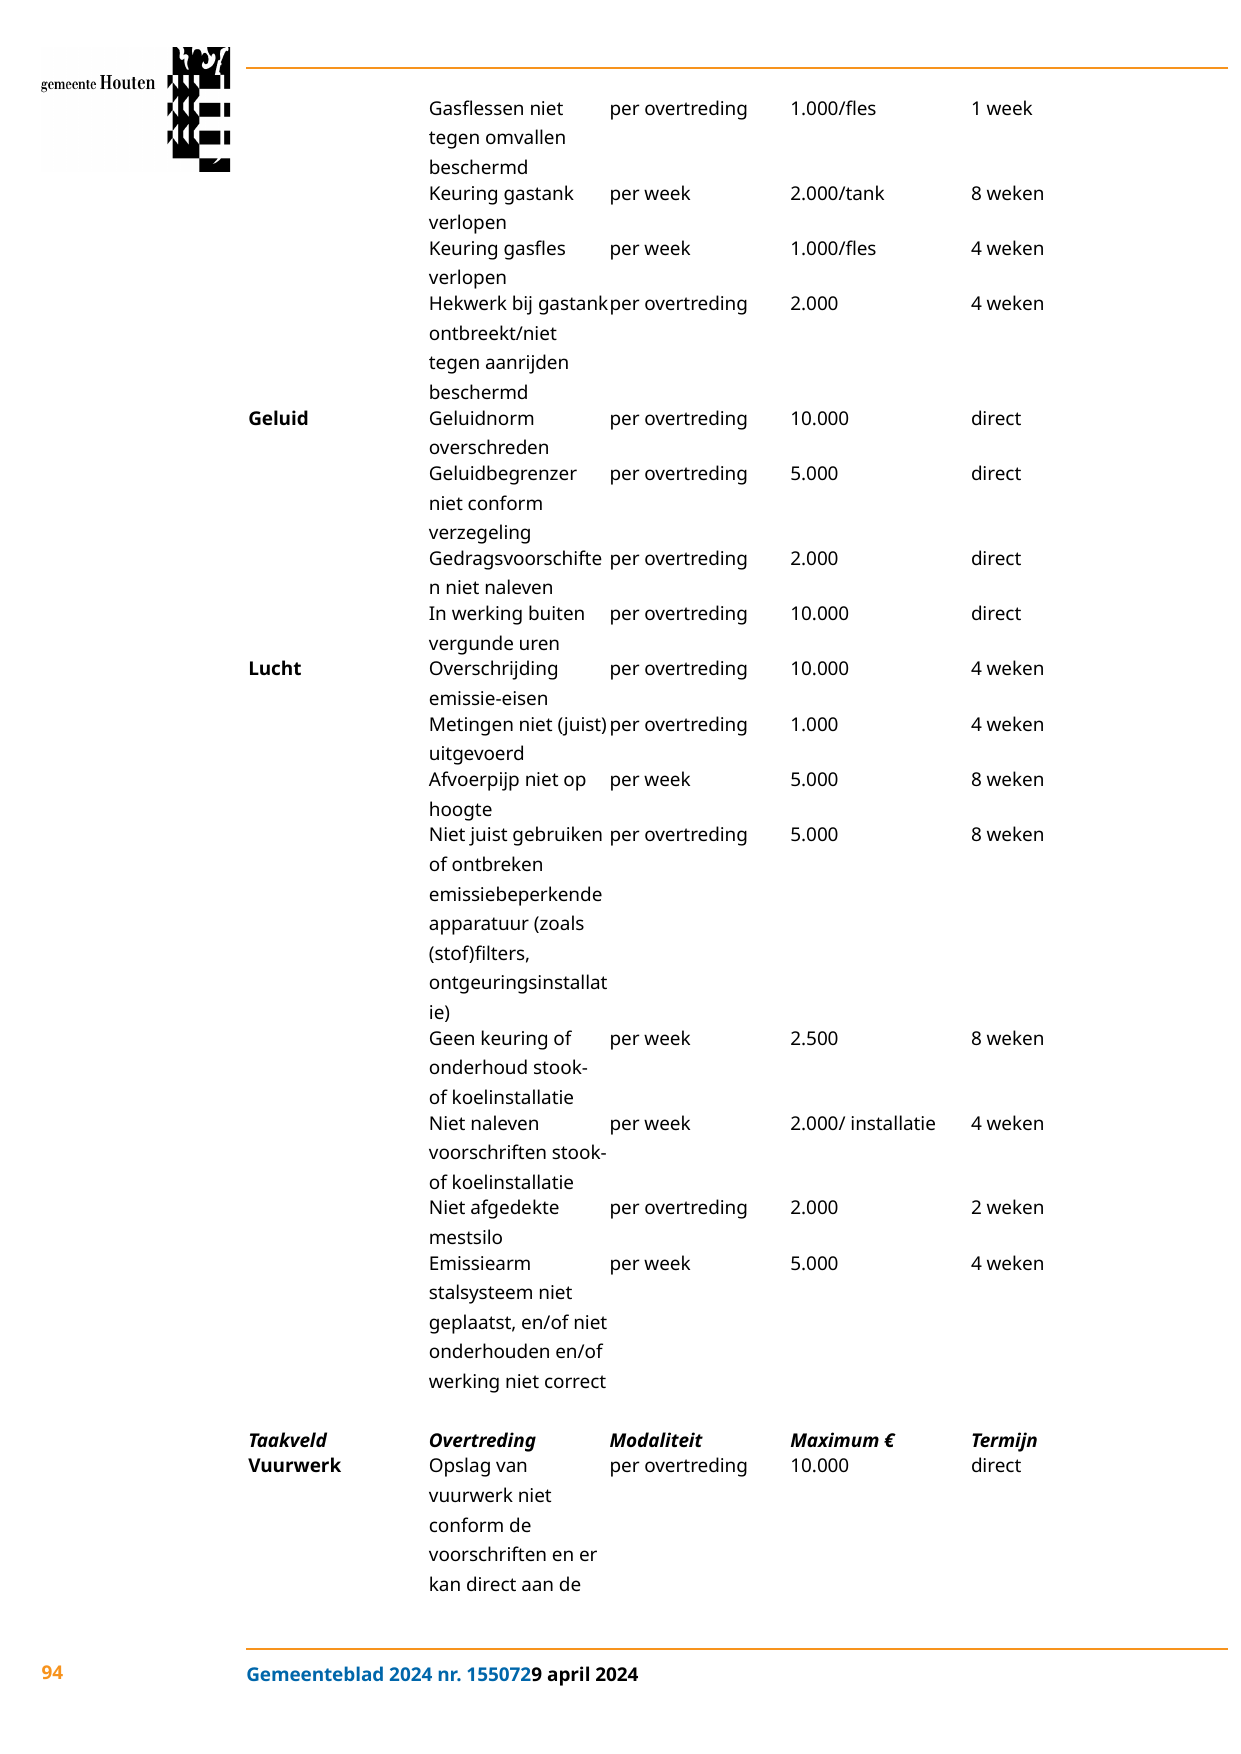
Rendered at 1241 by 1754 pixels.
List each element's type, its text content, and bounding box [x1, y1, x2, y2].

table_cell Gedragsvoorschiften niet naleven [429, 545, 609, 600]
table_cell per week [609, 235, 790, 290]
table_cell 4 weken [971, 235, 1152, 290]
table_cell [248, 545, 429, 600]
table_cell per week [609, 1110, 790, 1194]
table_cell 8 weken [971, 1025, 1152, 1110]
table_cell Geen keuring of onderhoud stook- of koelinstallatie [429, 1025, 609, 1110]
table_cell Afvoerpijp niet op hoogte [429, 766, 609, 822]
table_cell [248, 766, 429, 822]
table_cell Emissiearm stalsysteem niet geplaatst, en/of niet onderhouden en/of werking niet correct [429, 1250, 609, 1394]
table_cell per overtreding [609, 711, 790, 766]
table_cell Lucht [248, 656, 429, 711]
table_cell per overtreding [609, 290, 790, 405]
table_header Termijn [971, 1427, 1152, 1453]
table_cell [248, 235, 429, 290]
table_cell direct [971, 460, 1152, 545]
table_cell [248, 290, 429, 405]
table_cell 2.000 [790, 1195, 971, 1250]
table_cell Geluidbegrenzer niet conform verzegeling [429, 460, 609, 545]
table_cell [248, 600, 429, 656]
table_cell Gasflessen niet tegen omvallen beschermd [429, 95, 609, 180]
table_cell [248, 1110, 429, 1194]
table_cell 2.000 [790, 545, 971, 600]
table_cell [248, 1195, 429, 1250]
table_cell per overtreding [609, 600, 790, 656]
table_cell [248, 1250, 429, 1394]
table_cell [248, 822, 429, 1025]
table_cell [248, 180, 429, 235]
table_cell 1.000/fles [790, 235, 971, 290]
table_cell 4 weken [971, 1250, 1152, 1394]
table_cell 5.000 [790, 822, 971, 1025]
table_cell 4 weken [971, 711, 1152, 766]
table_cell 2.500 [790, 1025, 971, 1110]
table_cell 5.000 [790, 766, 971, 822]
table_cell 4 weken [971, 1110, 1152, 1194]
table_cell [248, 460, 429, 545]
table_cell per overtreding [609, 1453, 790, 1597]
table_cell 2.000 [790, 290, 971, 405]
table_cell direct [971, 545, 1152, 600]
table_cell Niet afgedekte mestsilo [429, 1195, 609, 1250]
table_header Overtreding [429, 1427, 609, 1453]
table_cell direct [971, 600, 1152, 656]
table_cell per week [609, 180, 790, 235]
table_cell Opslag van vuurwerk niet conform de voorschriften en er kan direct aan de [429, 1453, 609, 1597]
table_cell 5.000 [790, 1250, 971, 1394]
table_cell per week [609, 766, 790, 822]
table_cell Overschrijding emissie-eisen [429, 656, 609, 711]
table_cell Vuurwerk [248, 1453, 429, 1597]
table_cell 4 weken [971, 656, 1152, 711]
table_cell 10.000 [790, 1453, 971, 1597]
table_cell In werking buiten vergunde uren [429, 600, 609, 656]
table_cell [248, 95, 429, 180]
table_cell direct [971, 405, 1152, 460]
table_cell per overtreding [609, 545, 790, 600]
table_cell 8 weken [971, 180, 1152, 235]
table_cell 10.000 [790, 656, 971, 711]
table_cell per overtreding [609, 822, 790, 1025]
table_header Maximum € [790, 1427, 971, 1453]
table_header Taakveld [248, 1427, 429, 1453]
table_cell Niet naleven voorschriften stook- of koelinstallatie [429, 1110, 609, 1194]
table_cell [248, 1025, 429, 1110]
table_cell [248, 711, 429, 766]
table_cell per overtreding [609, 405, 790, 460]
table_cell 1.000/fles [790, 95, 971, 180]
table_cell Geluidnorm overschreden [429, 405, 609, 460]
table_cell per overtreding [609, 95, 790, 180]
table_cell 10.000 [790, 405, 971, 460]
table_cell 1 week [971, 95, 1152, 180]
table_cell 8 weken [971, 766, 1152, 822]
table_cell Keuring gastank verlopen [429, 180, 609, 235]
table_cell Geluid [248, 405, 429, 460]
picture [41, 47, 231, 172]
table_cell 1.000 [790, 711, 971, 766]
table_cell per overtreding [609, 460, 790, 545]
table_cell Niet juist gebruiken of ontbreken emissiebeperkende apparatuur (zoals (stof)filters, ontgeuringsinstallatie) [429, 822, 609, 1025]
table_cell per week [609, 1025, 790, 1110]
table_cell 8 weken [971, 822, 1152, 1025]
table_cell 2.000/tank [790, 180, 971, 235]
table_cell per overtreding [609, 1195, 790, 1250]
table_cell Metingen niet (juist) uitgevoerd [429, 711, 609, 766]
table_cell 2 weken [971, 1195, 1152, 1250]
table_cell Hekwerk bij gastank ontbreekt/niet tegen aanrijden beschermd [429, 290, 609, 405]
table_cell 4 weken [971, 290, 1152, 405]
table_cell 10.000 [790, 600, 971, 656]
table_cell per week [609, 1250, 790, 1394]
table_cell direct [971, 1453, 1152, 1597]
table_cell Keuring gasfles verlopen [429, 235, 609, 290]
table_cell 2.000/ installatie [790, 1110, 971, 1194]
table_header Modaliteit [609, 1427, 790, 1453]
table_cell 5.000 [790, 460, 971, 545]
table_cell per overtreding [609, 656, 790, 711]
